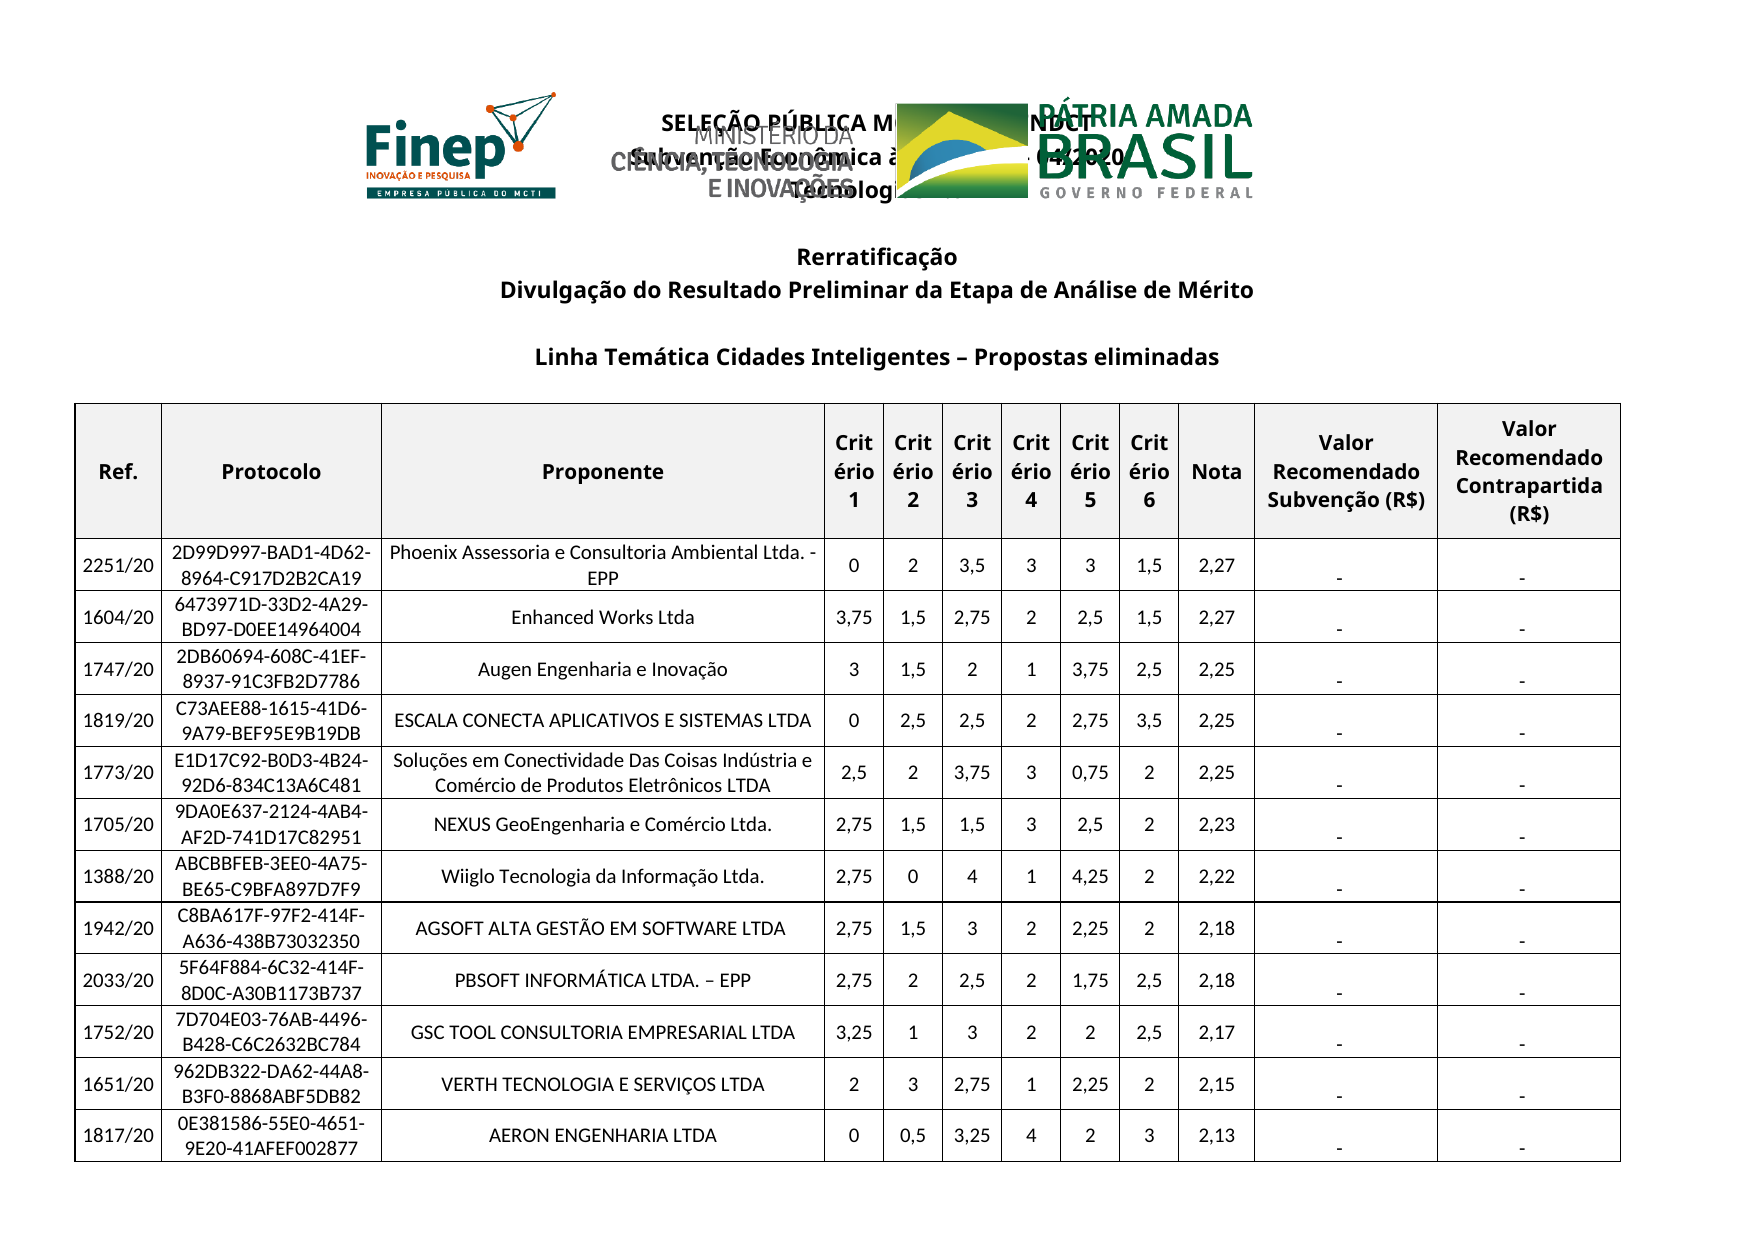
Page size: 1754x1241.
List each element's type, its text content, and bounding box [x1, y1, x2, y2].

table_cell Augen Engenharia e Inovação [382, 643, 824, 694]
table_cell - [1438, 539, 1620, 590]
table_cell 2,75 [825, 903, 883, 953]
table_cell 2,18 [1179, 903, 1254, 953]
table_cell 2 [1002, 695, 1060, 746]
table_cell 2,75 [943, 1058, 1001, 1109]
table_cell 2,75 [943, 591, 1001, 642]
table_cell 1,5 [884, 643, 942, 694]
table_cell ESCALA CONECTA APLICATIVOS E SISTEMAS LTDA [382, 695, 824, 746]
table_cell 0 [884, 851, 942, 901]
table_cell 2DB60694-608C-41EF-8937-91C3FB2D7786 [162, 643, 381, 694]
table_cell 3 [1120, 1110, 1178, 1161]
table_cell 2 [884, 539, 942, 590]
table_cell - [1255, 1058, 1437, 1109]
table_cell 2,22 [1179, 851, 1254, 901]
table_header Critério 5 [1061, 404, 1119, 538]
table_cell 5F64F884-6C32-414F-8D0C-A30B1173B737 [162, 954, 381, 1005]
table_cell 2,5 [1061, 591, 1119, 642]
table_cell AGSOFT ALTA GESTÃO EM SOFTWARE LTDA [382, 903, 824, 953]
table_cell 2,5 [884, 695, 942, 746]
table_cell 1,5 [1120, 591, 1178, 642]
table_cell C73AEE88-1615-41D6-9A79-BEF95E9B19DB [162, 695, 381, 746]
table_cell C8BA617F-97F2-414F-A636-438B73032350 [162, 903, 381, 953]
table_cell 2 [1120, 747, 1178, 798]
table_cell 2,5 [1120, 954, 1178, 1005]
table_cell 2 [884, 747, 942, 798]
table_header Nota [1179, 404, 1254, 538]
table_cell 2,75 [825, 954, 883, 1005]
table_cell 1817/20 [76, 1110, 161, 1161]
table_cell 3 [884, 1058, 942, 1109]
table_header Ref. [76, 404, 161, 538]
table_cell 1747/20 [76, 643, 161, 694]
table_cell - [1438, 851, 1620, 901]
table_cell 2,5 [1120, 1006, 1178, 1057]
table_cell - [1438, 695, 1620, 746]
table_cell 3,25 [943, 1110, 1001, 1161]
table_cell 1,5 [943, 799, 1001, 849]
table_cell - [1438, 903, 1620, 953]
table_header Protocolo [162, 404, 381, 538]
table_cell - [1255, 799, 1437, 849]
table_cell 1942/20 [76, 903, 161, 953]
table_cell 2,75 [825, 799, 883, 849]
table_cell VERTH TECNOLOGIA E SERVIÇOS LTDA [382, 1058, 824, 1109]
table_cell 2 [884, 954, 942, 1005]
table_cell 3 [943, 1006, 1001, 1057]
table_cell 3 [1002, 539, 1060, 590]
table_cell 2 [1061, 1110, 1119, 1161]
table_cell - [1438, 1110, 1620, 1161]
table_cell - [1255, 695, 1437, 746]
table_cell 1819/20 [76, 695, 161, 746]
table_cell 2 [1002, 591, 1060, 642]
table_cell 2 [1002, 903, 1060, 953]
table_cell 2,18 [1179, 954, 1254, 1005]
table_cell 0E381586-55E0-4651-9E20-41AFEF002877 [162, 1110, 381, 1161]
table_cell 962DB322-DA62-44A8-B3F0-8868ABF5DB82 [162, 1058, 381, 1109]
table_cell 3,75 [943, 747, 1001, 798]
table_cell 3 [1002, 747, 1060, 798]
table_cell 2,25 [1179, 747, 1254, 798]
table_cell Soluções em Conectividade Das Coisas Indústria e Comércio de Produtos Eletrônicos LTDA [382, 747, 824, 798]
table_cell 4 [1002, 1110, 1060, 1161]
table_cell 6473971D-33D2-4A29-BD97-D0EE14964004 [162, 591, 381, 642]
table_header Critério 4 [1002, 404, 1060, 538]
table_cell 1651/20 [76, 1058, 161, 1109]
table_cell E1D17C92-B0D3-4B24-92D6-834C13A6C481 [162, 747, 381, 798]
table_cell 1,5 [884, 591, 942, 642]
table_cell Phoenix Assessoria e Consultoria Ambiental Ltda. - EPP [382, 539, 824, 590]
table_cell 1 [884, 1006, 942, 1057]
table_cell 3 [943, 903, 1001, 953]
table_cell - [1438, 747, 1620, 798]
table_cell AERON ENGENHARIA LTDA [382, 1110, 824, 1161]
table_cell 1,5 [1120, 539, 1178, 590]
table_cell 2251/20 [76, 539, 161, 590]
table_cell 1705/20 [76, 799, 161, 849]
table_cell 0,5 [884, 1110, 942, 1161]
table_cell 2033/20 [76, 954, 161, 1005]
table_cell 2,5 [943, 954, 1001, 1005]
table_cell 4,25 [1061, 851, 1119, 901]
table_cell 2 [1120, 851, 1178, 901]
table_cell 2,25 [1061, 903, 1119, 953]
table_cell 1752/20 [76, 1006, 161, 1057]
table_cell 1 [1002, 851, 1060, 901]
table_cell ABCBBFEB-3EE0-4A75-BE65-C9BFA897D7F9 [162, 851, 381, 901]
table_cell 3 [1061, 539, 1119, 590]
table_cell 2 [825, 1058, 883, 1109]
table_cell 2,27 [1179, 539, 1254, 590]
table_cell 2D99D997-BAD1-4D62-8964-C917D2B2CA19 [162, 539, 381, 590]
table_cell Enhanced Works Ltda [382, 591, 824, 642]
table_cell PBSOFT INFORMÁTICA LTDA. – EPP [382, 954, 824, 1005]
table_cell 2,17 [1179, 1006, 1254, 1057]
table_cell 2 [1120, 903, 1178, 953]
table_cell 3,5 [943, 539, 1001, 590]
table_cell 2,25 [1061, 1058, 1119, 1109]
table_cell 1773/20 [76, 747, 161, 798]
table_cell 2,75 [1061, 695, 1119, 746]
table_header Critério 1 [825, 404, 883, 538]
table_cell NEXUS GeoEngenharia e Comércio Ltda. [382, 799, 824, 849]
table_cell 2,23 [1179, 799, 1254, 849]
table_cell - [1255, 643, 1437, 694]
table_cell 2,75 [825, 851, 883, 901]
table_cell 1,75 [1061, 954, 1119, 1005]
table_cell 2,25 [1179, 695, 1254, 746]
table_cell - [1255, 591, 1437, 642]
table_cell - [1438, 1058, 1620, 1109]
table_cell 0,75 [1061, 747, 1119, 798]
table_cell 2 [1002, 1006, 1060, 1057]
table_cell - [1255, 747, 1437, 798]
table_cell 0 [825, 1110, 883, 1161]
table_cell 2 [1061, 1006, 1119, 1057]
table_cell 3 [825, 643, 883, 694]
table_cell 1388/20 [76, 851, 161, 901]
table_cell - [1438, 1006, 1620, 1057]
table_cell 2 [1002, 954, 1060, 1005]
table_cell 3,5 [1120, 695, 1178, 746]
table_cell - [1438, 591, 1620, 642]
table_cell 3,75 [1061, 643, 1119, 694]
table_header Critério 6 [1120, 404, 1178, 538]
table_cell 3,25 [825, 1006, 883, 1057]
table_cell - [1255, 851, 1437, 901]
table_cell 2,25 [1179, 643, 1254, 694]
table_cell 3 [1002, 799, 1060, 849]
table_cell 1,5 [884, 799, 942, 849]
table_cell 7D704E03-76AB-4496-B428-C6C2632BC784 [162, 1006, 381, 1057]
table_cell Wiiglo Tecnologia da Informação Ltda. [382, 851, 824, 901]
table_cell - [1255, 1006, 1437, 1057]
table_cell 2,5 [1061, 799, 1119, 849]
table_cell 2 [943, 643, 1001, 694]
table_cell 2,5 [1120, 643, 1178, 694]
table_cell GSC TOOL CONSULTORIA EMPRESARIAL LTDA [382, 1006, 824, 1057]
table_cell - [1438, 643, 1620, 694]
table_cell - [1438, 799, 1620, 849]
table_cell 2 [1120, 1058, 1178, 1109]
table_header Valor Recomendado Contrapartida (R$) [1438, 404, 1620, 538]
table_cell 2,15 [1179, 1058, 1254, 1109]
table_cell 2,13 [1179, 1110, 1254, 1161]
table_cell 1604/20 [76, 591, 161, 642]
table_cell - [1255, 539, 1437, 590]
table_cell 2,5 [825, 747, 883, 798]
table_cell 3,75 [825, 591, 883, 642]
table_header Proponente [382, 404, 824, 538]
table_cell 2,5 [943, 695, 1001, 746]
table_cell - [1255, 903, 1437, 953]
table_cell - [1255, 1110, 1437, 1161]
table_cell - [1438, 954, 1620, 1005]
table_cell 0 [825, 695, 883, 746]
table_cell 2 [1120, 799, 1178, 849]
table_header Critério 3 [943, 404, 1001, 538]
table_cell 1 [1002, 1058, 1060, 1109]
table_cell 0 [825, 539, 883, 590]
table_cell 9DA0E637-2124-4AB4-AF2D-741D17C82951 [162, 799, 381, 849]
table_header Critério 2 [884, 404, 942, 538]
table_cell 4 [943, 851, 1001, 901]
table_cell - [1255, 954, 1437, 1005]
table_cell 1 [1002, 643, 1060, 694]
table_cell 1,5 [884, 903, 942, 953]
table_header Valor Recomendado Subvenção (R$) [1255, 404, 1437, 538]
table_cell 2,27 [1179, 591, 1254, 642]
